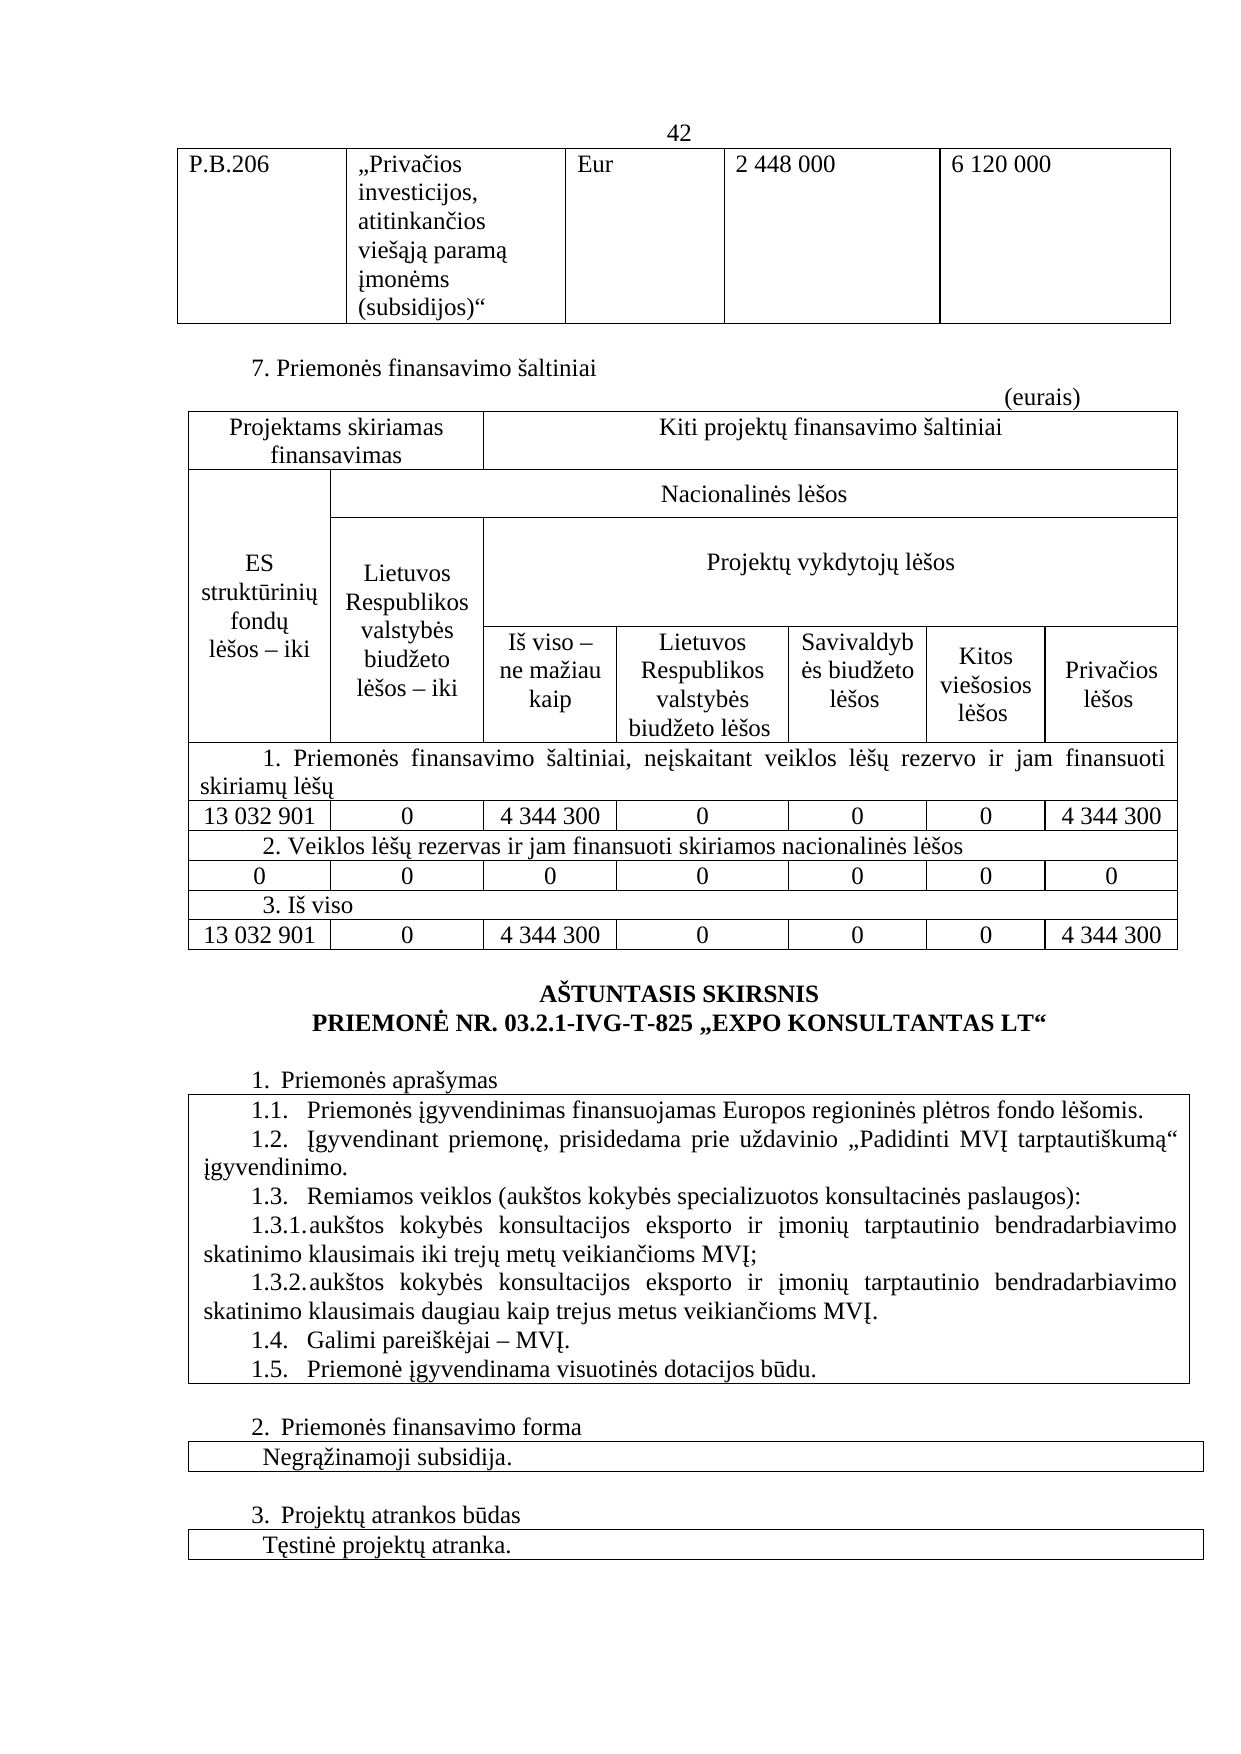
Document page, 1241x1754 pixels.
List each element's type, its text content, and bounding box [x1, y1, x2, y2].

table_cell 0 [789, 801, 926, 830]
table_cell Lietuvos Respublikos valstybės biudžeto lėšos – iki [331, 518, 483, 742]
table_cell 0 [189, 861, 330, 889]
table_cell P.B.206 [178, 149, 346, 323]
table_cell 0 [617, 801, 788, 830]
table_cell 0 [617, 861, 788, 889]
table_cell 2 448 000 [725, 149, 939, 323]
table_cell Savivaldybės biudžeto lėšos [789, 627, 926, 742]
text 3. Projektų atrankos būdas [251, 1501, 1181, 1529]
table_cell 0 [789, 861, 926, 889]
table_cell 4 344 300 [1046, 920, 1177, 949]
table_cell Iš viso – ne mažiau kaip [484, 627, 616, 742]
table_cell Projektų vykdytojų lėšos [484, 518, 1177, 626]
table_header 1.1. Priemonės įgyvendinimas finansuojamas Europos regioninės plėtros fondo lėšomis. 1.2. Įgyvendinant priemonę, prisidedama prie uždavinio „Padidinti MVĮ tarptautiškumą“ įgyvendinimo. [189, 1095, 1189, 1181]
table_cell 6 120 000 [941, 149, 1170, 323]
table_cell 0 [927, 861, 1044, 889]
table_cell 13 032 901 [189, 801, 330, 830]
table_cell 1.4. Galimi pareiškėjai – MVĮ. [189, 1325, 1189, 1354]
table_cell 13 032 901 [189, 920, 330, 949]
table_cell 0 [331, 801, 483, 830]
table_cell 1. Priemonės finansavimo šaltiniai, neįskaitant veiklos lėšų rezervo ir jam finansuoti skiriamų lėšų [189, 743, 1177, 800]
text 1. Priemonės aprašymas [251, 1065, 1181, 1094]
table_cell 1.5. Priemonė įgyvendinama visuotinės dotacijos būdu. [189, 1354, 1189, 1382]
text (eurais) [177, 382, 1181, 411]
table_header Kiti projektų finansavimo šaltiniai [484, 412, 1177, 469]
table_cell Kitos viešosios lėšos [927, 627, 1044, 742]
table_cell 0 [927, 920, 1044, 949]
table_cell 0 [789, 920, 926, 949]
table_cell 0 [617, 920, 788, 949]
table_cell Nacionalinės lėšos [331, 470, 1177, 517]
table_cell 2. Veiklos lėšų rezervas ir jam finansuoti skiriamos nacionalinės lėšos [189, 831, 1177, 860]
text AŠTUNTASIS SKIRSNIS [177, 979, 1181, 1008]
table_cell 3. Iš viso [189, 891, 1177, 919]
text 2. Priemonės finansavimo forma [251, 1412, 1181, 1441]
table_cell 0 [331, 861, 483, 889]
table_cell Privačios lėšos [1046, 627, 1177, 742]
text PRIEMONĖ NR. 03.2.1-IVG-T-825 „EXPO KONSULTANTAS LT“ [177, 1008, 1181, 1036]
table_header Negrąžinamoji subsidija. [189, 1442, 1203, 1471]
table_cell 4 344 300 [484, 801, 616, 830]
table_cell 0 [927, 801, 1044, 830]
table_cell 0 [1046, 861, 1177, 889]
table_header Tęstinė projektų atranka. [189, 1530, 1203, 1559]
table_cell Eur [566, 149, 724, 323]
text 7. Priemonės finansavimo šaltiniai [177, 353, 1181, 382]
table_cell 0 [331, 920, 483, 949]
table_cell Lietuvos Respublikos valstybės biudžeto lėšos [617, 627, 788, 742]
table_header Projektams skiriamas finansavimas [189, 412, 483, 469]
table_cell 0 [484, 861, 616, 889]
table_cell 1.3. Remiamos veiklos (aukštos kokybės specializuotos konsultacinės paslaugos): 1.3.1. aukštos kokybės konsultacijos eksporto ir įmonių tarptautinio bendradarbiavimo skatinimo klausimais iki trejų metų veikiančioms MVĮ; 1.3.2. aukštos kokybės konsultacijos eksporto ir įmonių tarptautinio bendradarbiavimo skatinimo klausimais daugiau kaip trejus metus veikiančioms MVĮ. [189, 1181, 1189, 1325]
table_cell 4 344 300 [484, 920, 616, 949]
table_cell ES struktūrinių fondų lėšos – iki [189, 470, 330, 742]
table_cell 4 344 300 [1046, 801, 1177, 830]
table_cell „Privačios investicijos, atitinkančios viešąją paramą įmonėms (subsidijos)“ [347, 149, 565, 323]
